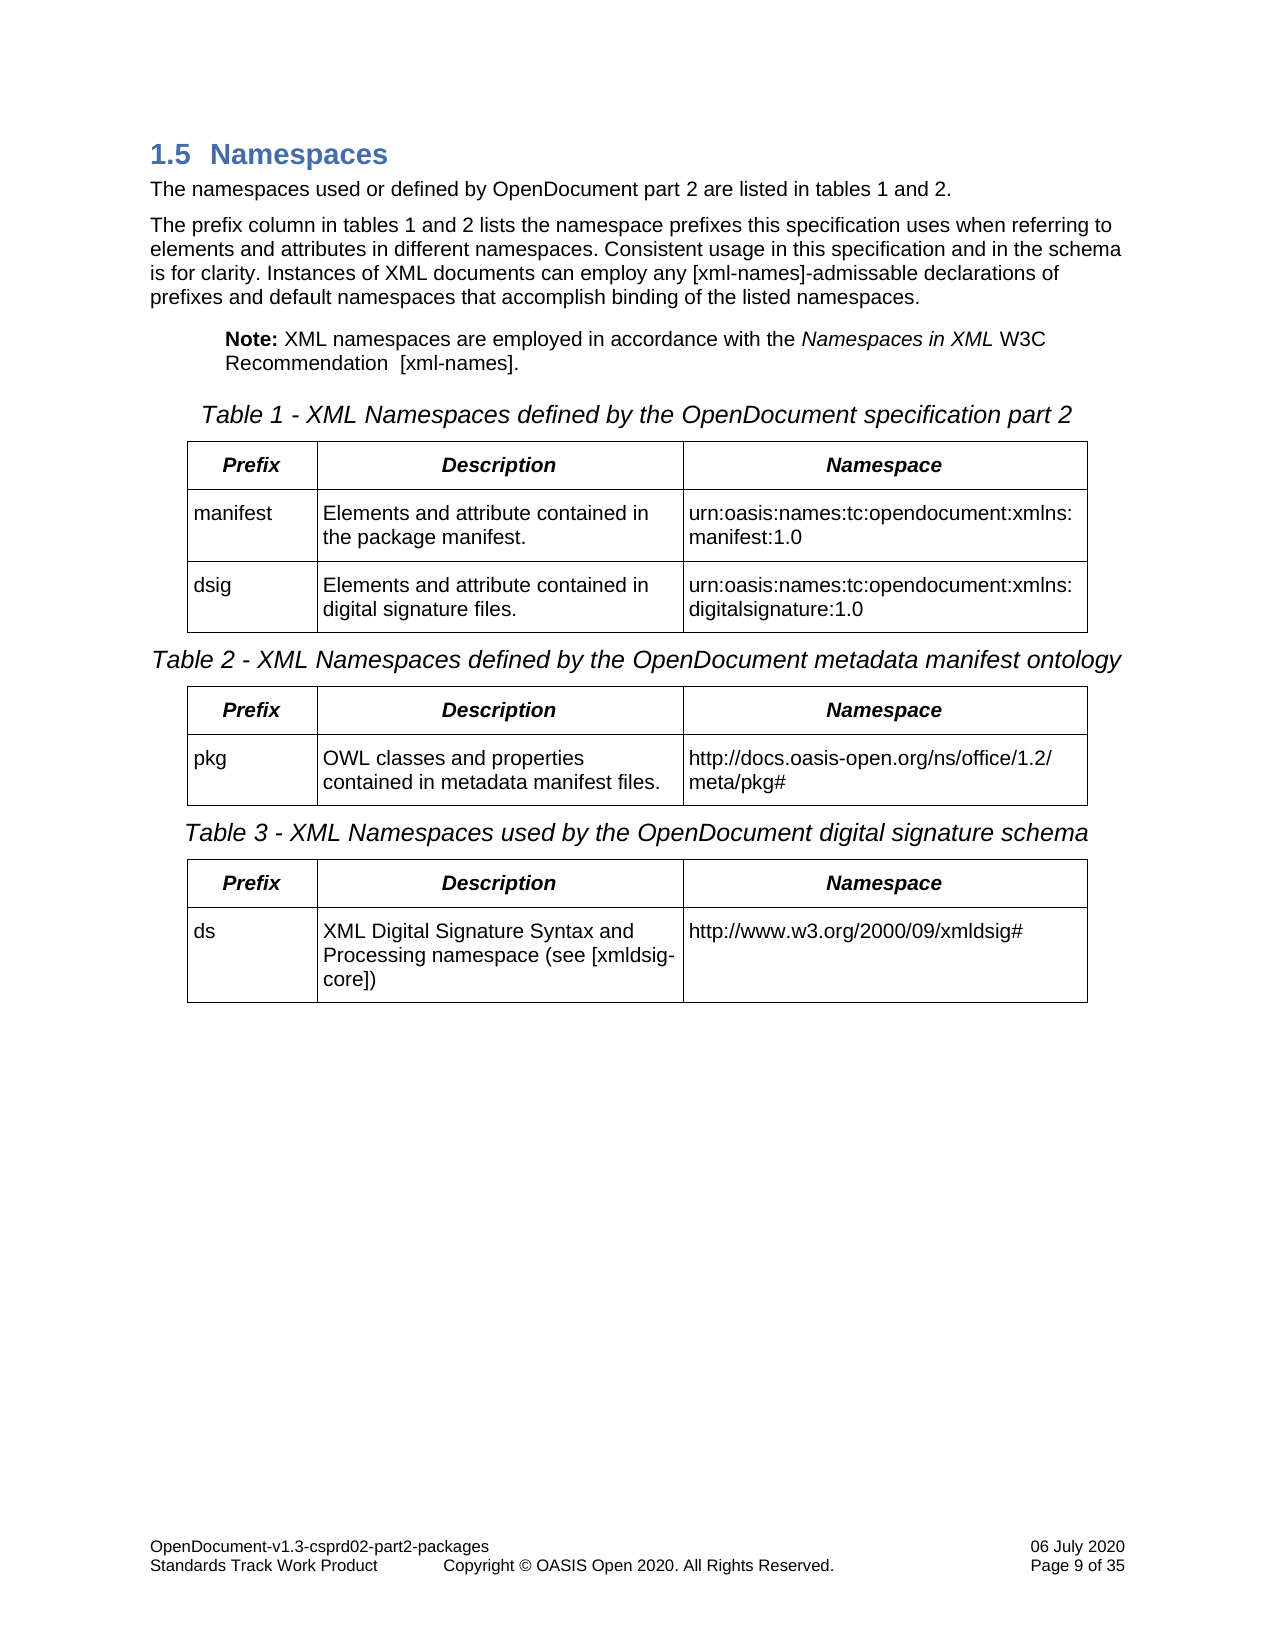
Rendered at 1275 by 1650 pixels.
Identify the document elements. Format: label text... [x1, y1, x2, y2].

subtitle Namespaces [150, 137, 1125, 171]
table_header Namespace [684, 442, 1087, 489]
table_cell Elements and attribute contained in the package manifest. [318, 490, 683, 561]
table_header Namespace [684, 687, 1087, 734]
table_cell Elements and attribute contained in digital signature files. [318, 562, 683, 632]
table_header Description [318, 442, 683, 489]
text Table 1 - XML Namespaces defined by the OpenDocument specification part 2 [150, 400, 1125, 429]
table_header Description [318, 687, 683, 734]
text Table 2 - XML Namespaces defined by the OpenDocument metadata manifest ontology [150, 645, 1125, 673]
table_header Description [318, 860, 683, 907]
table_header Prefix [188, 687, 317, 734]
table_cell XML Digital Signature Syntax and Processing namespace (see [xmldsig-core]) [318, 908, 683, 1002]
table_cell dsig [188, 562, 317, 632]
text The prefix column in tables 1 and 2 lists the namespace prefixes this specification uses when referring to elements and attributes in different namespaces. Consistent usage in this specification and in the schema is for clarity. Instances of XML documents can employ any [xml-names]-admissable declarations of prefixes and default namespaces that accomplish binding of the listed namespaces. [150, 213, 1125, 309]
table_header Namespace [684, 860, 1087, 907]
table_cell pkg [188, 735, 317, 805]
table_cell urn:oasis:names:tc:opendocument:xmlns: manifest:1.0 [684, 490, 1087, 561]
table_cell http://docs.oasis-open.org/ns/office/1.2/meta/pkg# [684, 735, 1087, 805]
table_cell http://www.w3.org/2000/09/xmldsig# [684, 908, 1087, 1002]
table_header Prefix [188, 442, 317, 489]
table_cell urn:oasis:names:tc:opendocument:xmlns:digitalsignature:1.0 [684, 562, 1087, 632]
text The namespaces used or defined by OpenDocument part 2 are listed in tables 1 and 2. [150, 177, 1125, 201]
text Table 3 - XML Namespaces used by the OpenDocument digital signature schema [150, 818, 1125, 847]
table_header Prefix [188, 860, 317, 907]
table_cell manifest [188, 490, 317, 561]
table_cell OWL classes and properties contained in metadata manifest files. [318, 735, 683, 805]
text Note: XML namespaces are employed in accordance with the Namespaces in XML W3C Recommendation [xml-names]. [225, 327, 1050, 375]
table_cell ds [188, 908, 317, 1002]
